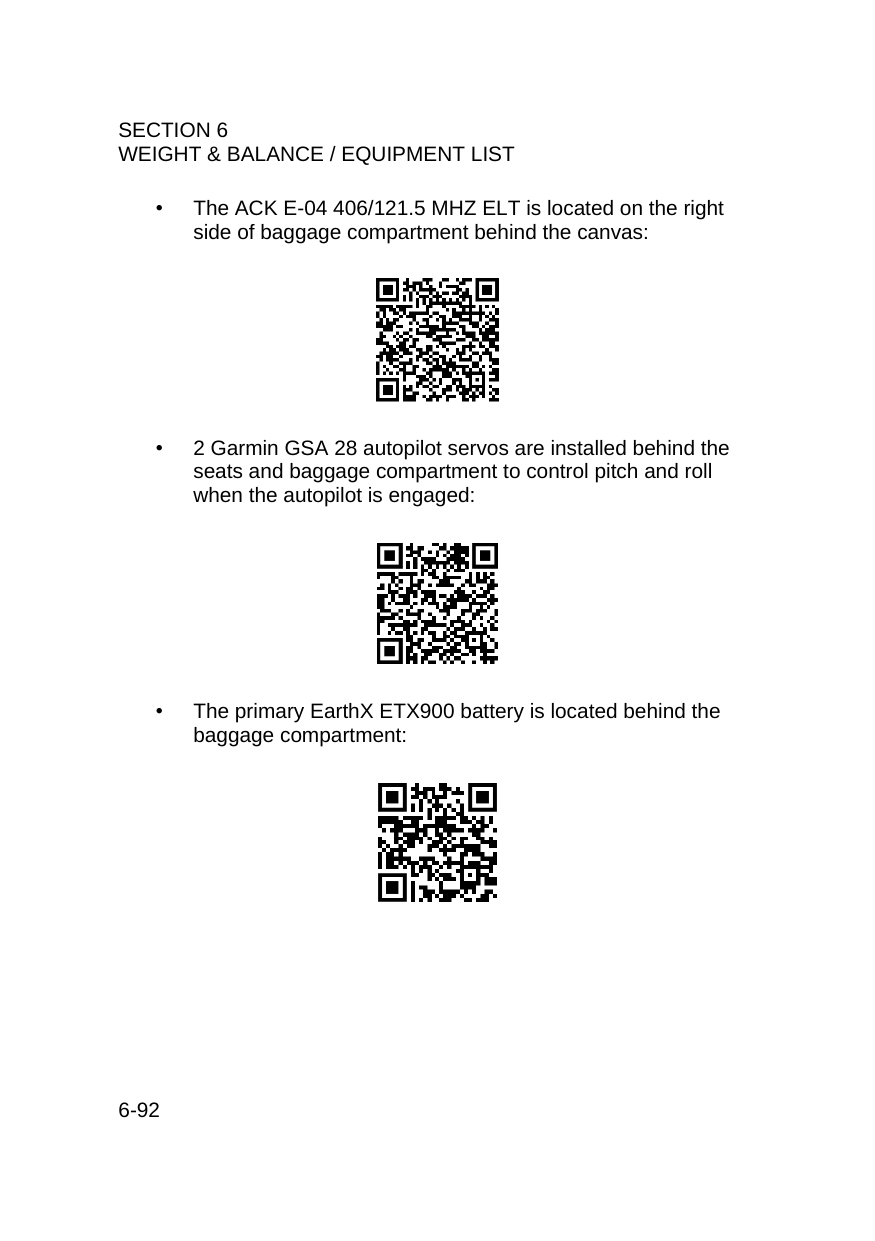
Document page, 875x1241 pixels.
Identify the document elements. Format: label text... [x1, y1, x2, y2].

picture [365, 268, 509, 412]
list 2 Garmin GSA 28 autopilot servos are installed behind the seats and baggage compartment to control pitch and roll when the autopilot is engaged: [156, 435, 756, 507]
list The ACK E-04 406/121.5 MHZ ELT is located on the right side of baggage compartment behind the canvas: [156, 196, 756, 244]
picture [365, 770, 509, 914]
picture [365, 531, 509, 675]
list The primary EarthX ETX900 battery is located behind the baggage compartment: [156, 698, 756, 747]
